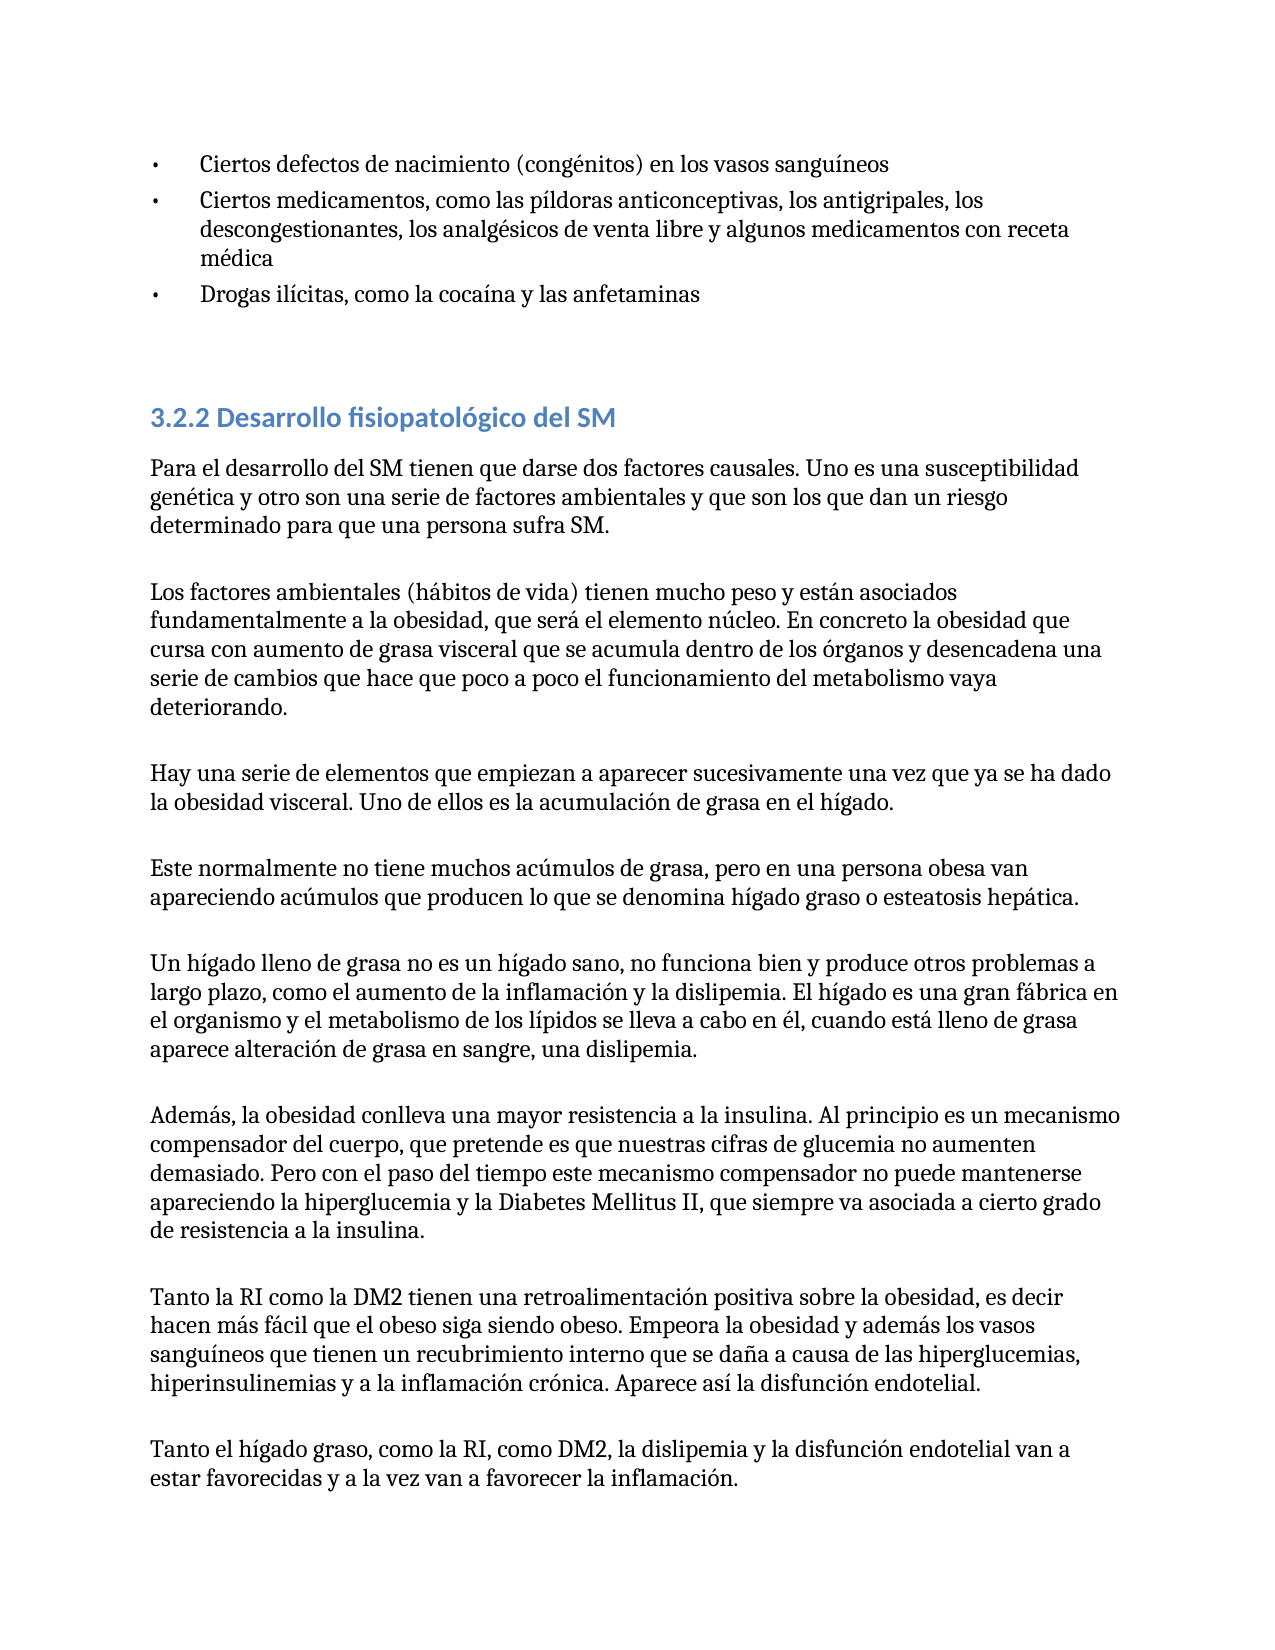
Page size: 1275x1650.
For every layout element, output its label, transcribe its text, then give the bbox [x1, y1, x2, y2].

text Un hígado lleno de grasa no es un hígado sano, no funciona bien y produce otros problemas a largo plazo, como el aumento de la inflamación y la dislipemia. El hígado es una gran fábrica en el organismo y el metabolismo de los lípidos se lleva a cabo en él, cuando está lleno de grasa aparece alteración de grasa en sangre, una dislipemia. [150, 949, 1125, 1064]
list Ciertos medicamentos, como las píldoras anticonceptivas, los antigripales, los descongestionantes, los analgésicos de venta libre y algunos medicamentos con receta médica [150, 186, 1125, 272]
text Tanto la RI como la DM2 tienen una retroalimentación positiva sobre la obesidad, es decir hacen más fácil que el obeso siga siendo obeso. Empeora la obesidad y además los vasos sanguíneos que tienen un recubrimiento interno que se daña a causa de las hiperglucemias, hiperinsulinemias y a la inflamación crónica. Aparece así la disfunción endotelial. [150, 1283, 1125, 1398]
list Ciertos defectos de nacimiento (congénitos) en los vasos sanguíneos [150, 150, 1125, 179]
text Los factores ambientales (hábitos de vida) tienen mucho peso y están asociados fundamentalmente a la obesidad, que será el elemento núcleo. En concreto la obesidad que cursa con aumento de grasa visceral que se acumula dentro de los órganos y desencadena una serie de cambios que hace que poco a poco el funcionamiento del metabolismo vaya deteriorando. [150, 578, 1125, 721]
subtitle 3.2.2 Desarrollo fisiopatológico del SM [150, 399, 1125, 435]
text Para el desarrollo del SM tienen que darse dos factores causales. Uno es una susceptibilidad genética y otro son una serie de factores ambientales y que son los que dan un riesgo determinado para que una persona sufra SM. [150, 454, 1125, 540]
text Tanto el hígado graso, como la RI, como DM2, la dislipemia y la disfunción endotelial van a estar favorecidas y a la vez van a favorecer la inflamación. [150, 1435, 1125, 1493]
list Drogas ilícitas, como la cocaína y las anfetaminas [150, 280, 1125, 309]
text Hay una serie de elementos que empiezan a aparecer sucesivamente una vez que ya se ha dado la obesidad visceral. Uno de ellos es la acumulación de grasa en el hígado. [150, 759, 1125, 816]
text Este normalmente no tiene muchos acúmulos de grasa, pero en una persona obesa van apareciendo acúmulos que producen lo que se denomina hígado graso o esteatosis hepática. [150, 854, 1125, 911]
text Además, la obesidad conlleva una mayor resistencia a la insulina. Al principio es un mecanismo compensador del cuerpo, que pretende es que nuestras cifras de glucemia no aumenten demasiado. Pero con el paso del tiempo este mecanismo compensador no puede mantenerse apareciendo la hiperglucemia y la Diabetes Mellitus II, que siempre va asociada a cierto grado de resistencia a la insulina. [150, 1101, 1125, 1245]
